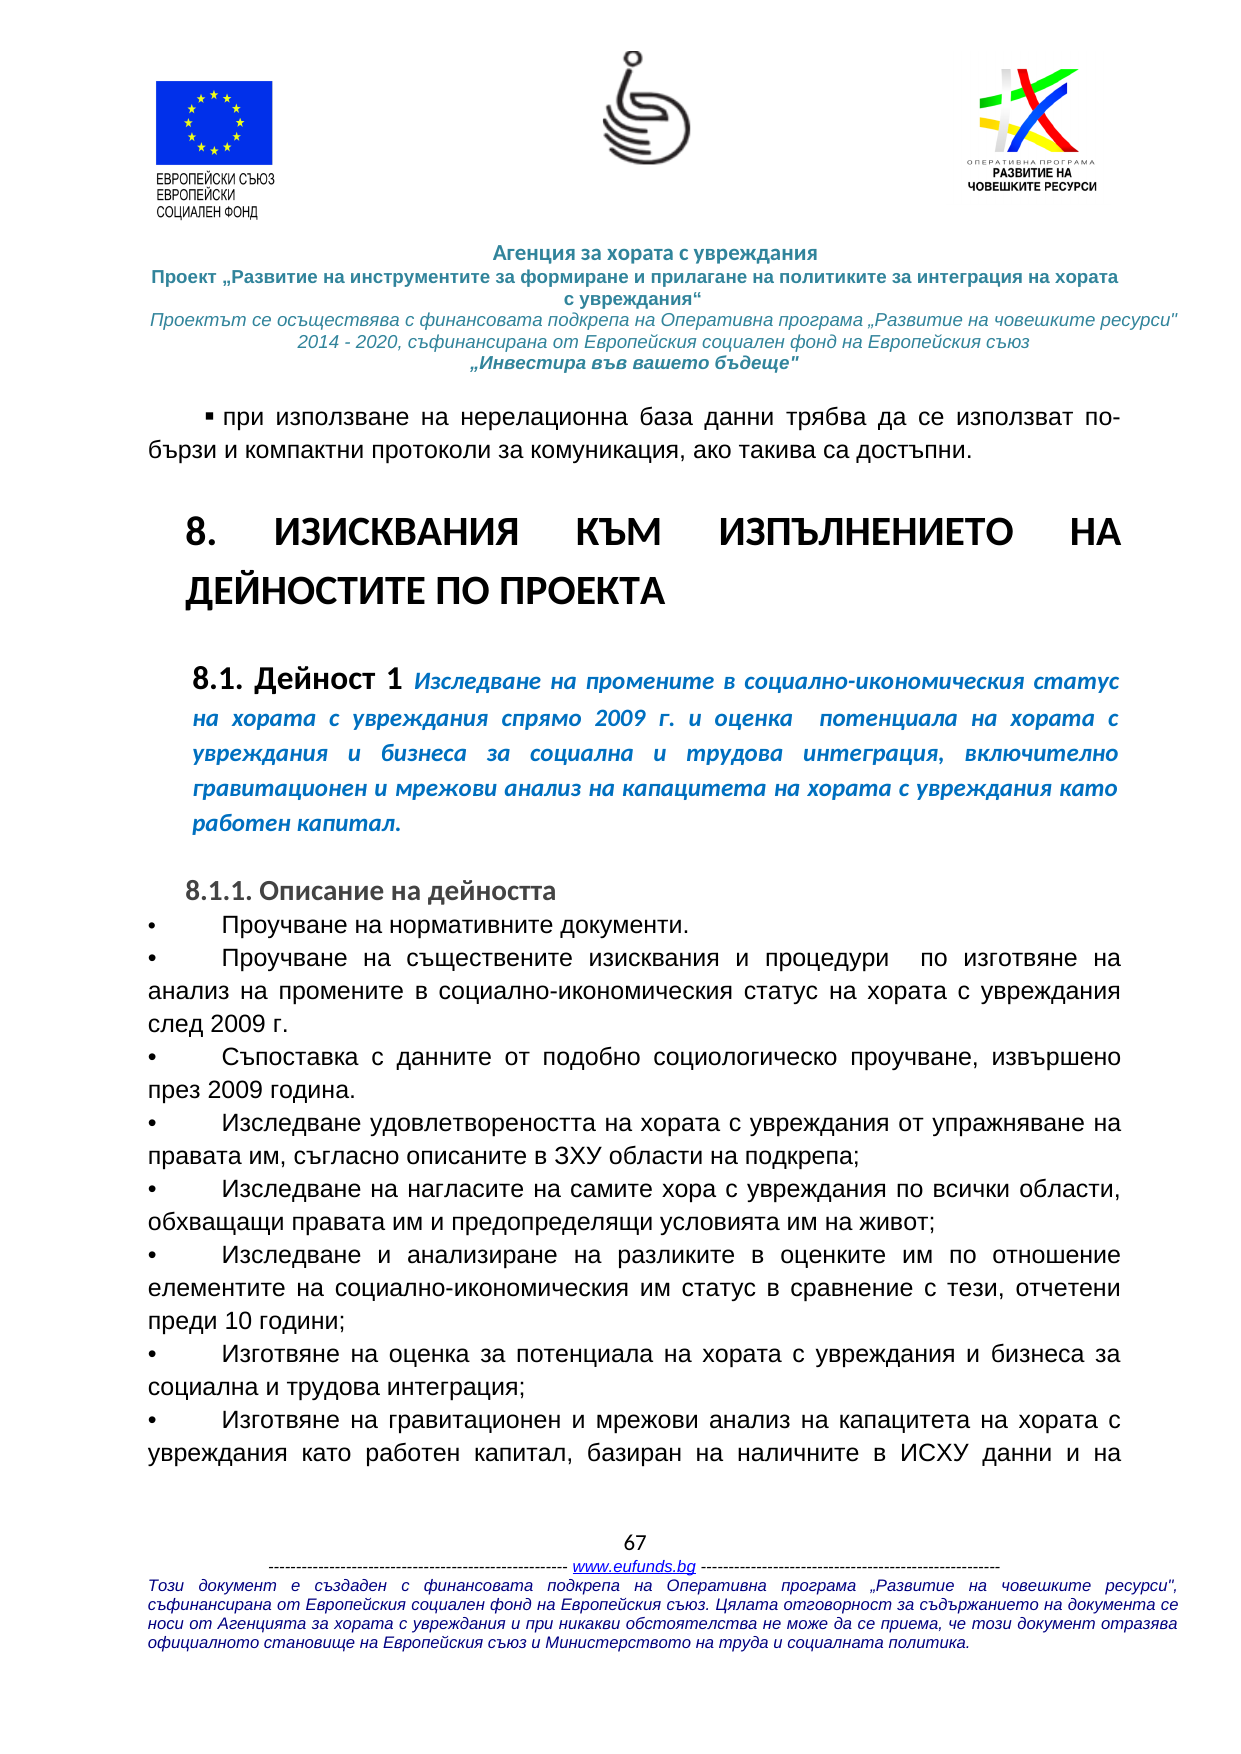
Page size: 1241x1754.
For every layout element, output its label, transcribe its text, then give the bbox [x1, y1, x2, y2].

text • Изготвяне на гравитационен и мрежови анализ на капацитета на хората с увреждания като работен капитал, базиран на наличните в ИСХУ данни и на [148, 1405, 1122, 1467]
text 8.1. Дейност 1 Изследване на промените в социално-икономическия статус на хората с увреждания спрямо 2009 г. и оценка потенциала на хората с увреждания и бизнеса за социална и трудова интеграция, включително гравитационен и мрежови анализ на капацитета на хората с увреждания като работен капитал. [192, 657, 1122, 837]
text 8. ИЗИСКВАНИЯ КЪМ ИЗПЪЛНЕНИЕТО НА ДЕЙНОСТИТЕ ПО ПРОЕКТА [185, 505, 1122, 615]
text • Проучване на нормативните документи. [148, 910, 1122, 939]
text • Съпоставка с данните от подобно социологическо проучване, извършено през 2009 година. [148, 1042, 1122, 1104]
text • Изследване на нагласите на самите хора с увреждания по всички области, обхващащи правата им и предопределящи условията им на живот; [148, 1174, 1122, 1236]
list при използване на нерелационна база данни трябва да се използват по-бързи и компактни протоколи за комуникация, ако такива са достъпни. [148, 402, 1122, 464]
text • Изследване и анализиране на разликите в оценките им по отношение елементите на социално-икономическия им статус в сравнение с тези, отчетени преди 10 години; [148, 1240, 1122, 1335]
text • Проучване на съществените изисквания и процедури по изготвяне на анализ на промените в социално-икономическия статус на хората с увреждания след 2009 г. [148, 943, 1122, 1038]
text 8.1.1. Описание на дейността [185, 872, 1122, 908]
text • Изготвяне на оценка за потенциала на хората с увреждания и бизнеса за социална и трудова интеграция; [148, 1339, 1122, 1401]
text • Изследване удовлетвореността на хората с увреждания от упражняване на правата им, съгласно описаните в ЗХУ области на подкрепа; [148, 1108, 1122, 1170]
